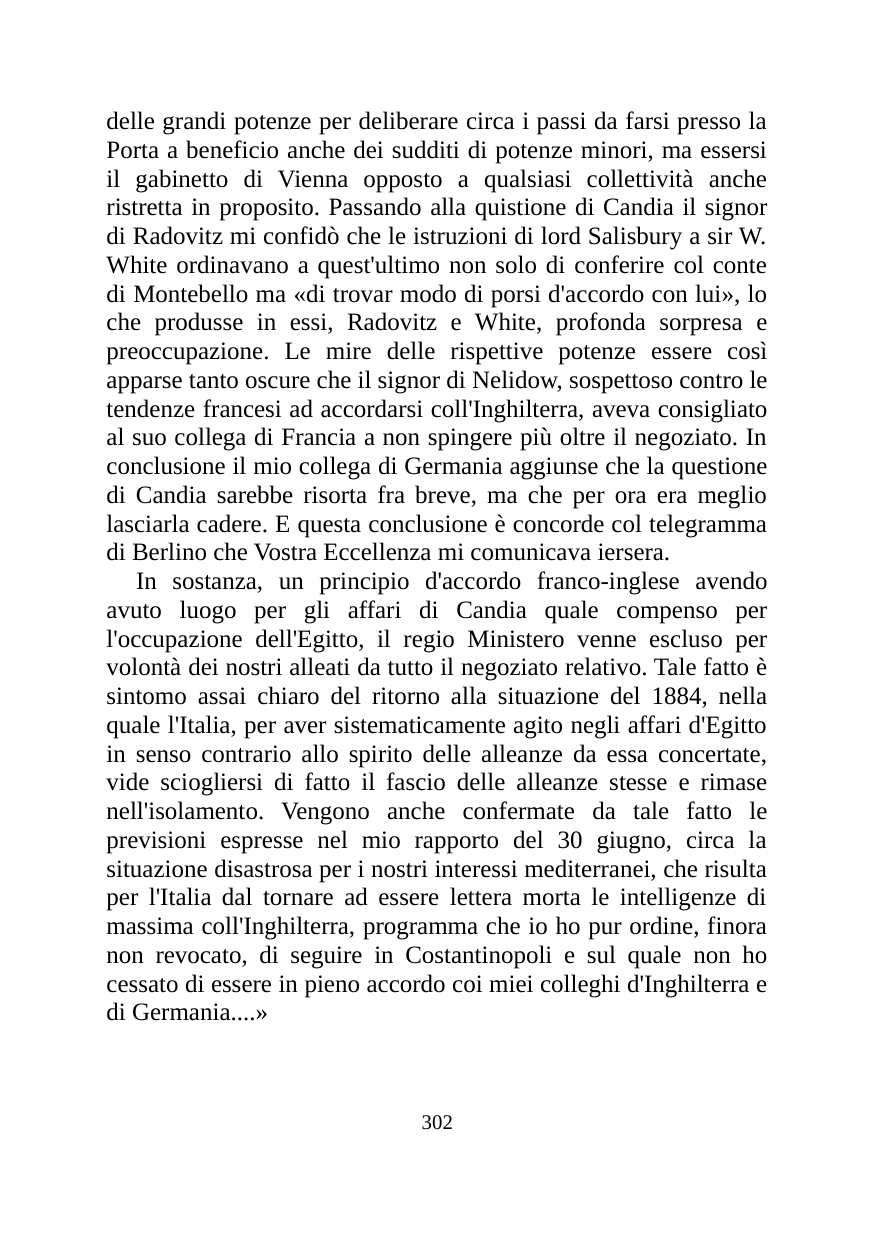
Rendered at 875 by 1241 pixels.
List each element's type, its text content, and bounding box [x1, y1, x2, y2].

text delle grandi potenze per deliberare circa i passi da farsi presso la Porta a beneficio anche dei sudditi di potenze minori, ma essersi il gabinetto di Vienna opposto a qualsiasi collettività anche ristretta in proposito. Passando alla quistione di Candia il signor di Radovitz mi confidò che le istruzioni di lord Salisbury a sir W. White ordinavano a quest'ultimo non solo di conferire col conte di Montebello ma «di trovar modo di porsi d'accordo con lui», lo che produsse in essi, Radovitz e White, profonda sorpresa e preoccupazione. Le mire delle rispettive potenze essere così apparse tanto oscure che il signor di Nelidow, sospettoso contro le tendenze francesi ad accordarsi coll'Inghilterra, aveva consigliato al suo collega di Francia a non spingere più oltre il negoziato. In conclusione il mio collega di Germania aggiunse che la questione di Candia sarebbe risorta fra breve, ma che per ora era meglio lasciarla cadere. E questa conclusione è concorde col telegramma di Berlino che Vostra Eccellenza mi comunicava iersera. [106, 106, 768, 566]
text In sostanza, un principio d'accordo franco-inglese avendo avuto luogo per gli affari di Candia quale compenso per l'occupazione dell'Egitto, il regio Ministero venne escluso per volontà dei nostri alleati da tutto il negoziato relativo. Tale fatto è sintomo assai chiaro del ritorno alla situazione del 1884, nella quale l'Italia, per aver sistematicamente agito negli affari d'Egitto in senso contrario allo spirito delle alleanze da essa concertate, vide sciogliersi di fatto il fascio delle alleanze stesse e rimase nell'isolamento. Vengono anche confermate da tale fatto le previsioni espresse nel mio rapporto del 30 giugno, circa la situazione disastrosa per i nostri interessi mediterranei, che risulta per l'Italia dal tornare ad essere lettera morta le intelligenze di massima coll'Inghilterra, programma che io ho pur ordine, finora non revocato, di seguire in Costantinopoli e sul quale non ho cessato di essere in pieno accordo coi miei colleghi d'Inghilterra e di Germania....» [106, 566, 768, 1026]
